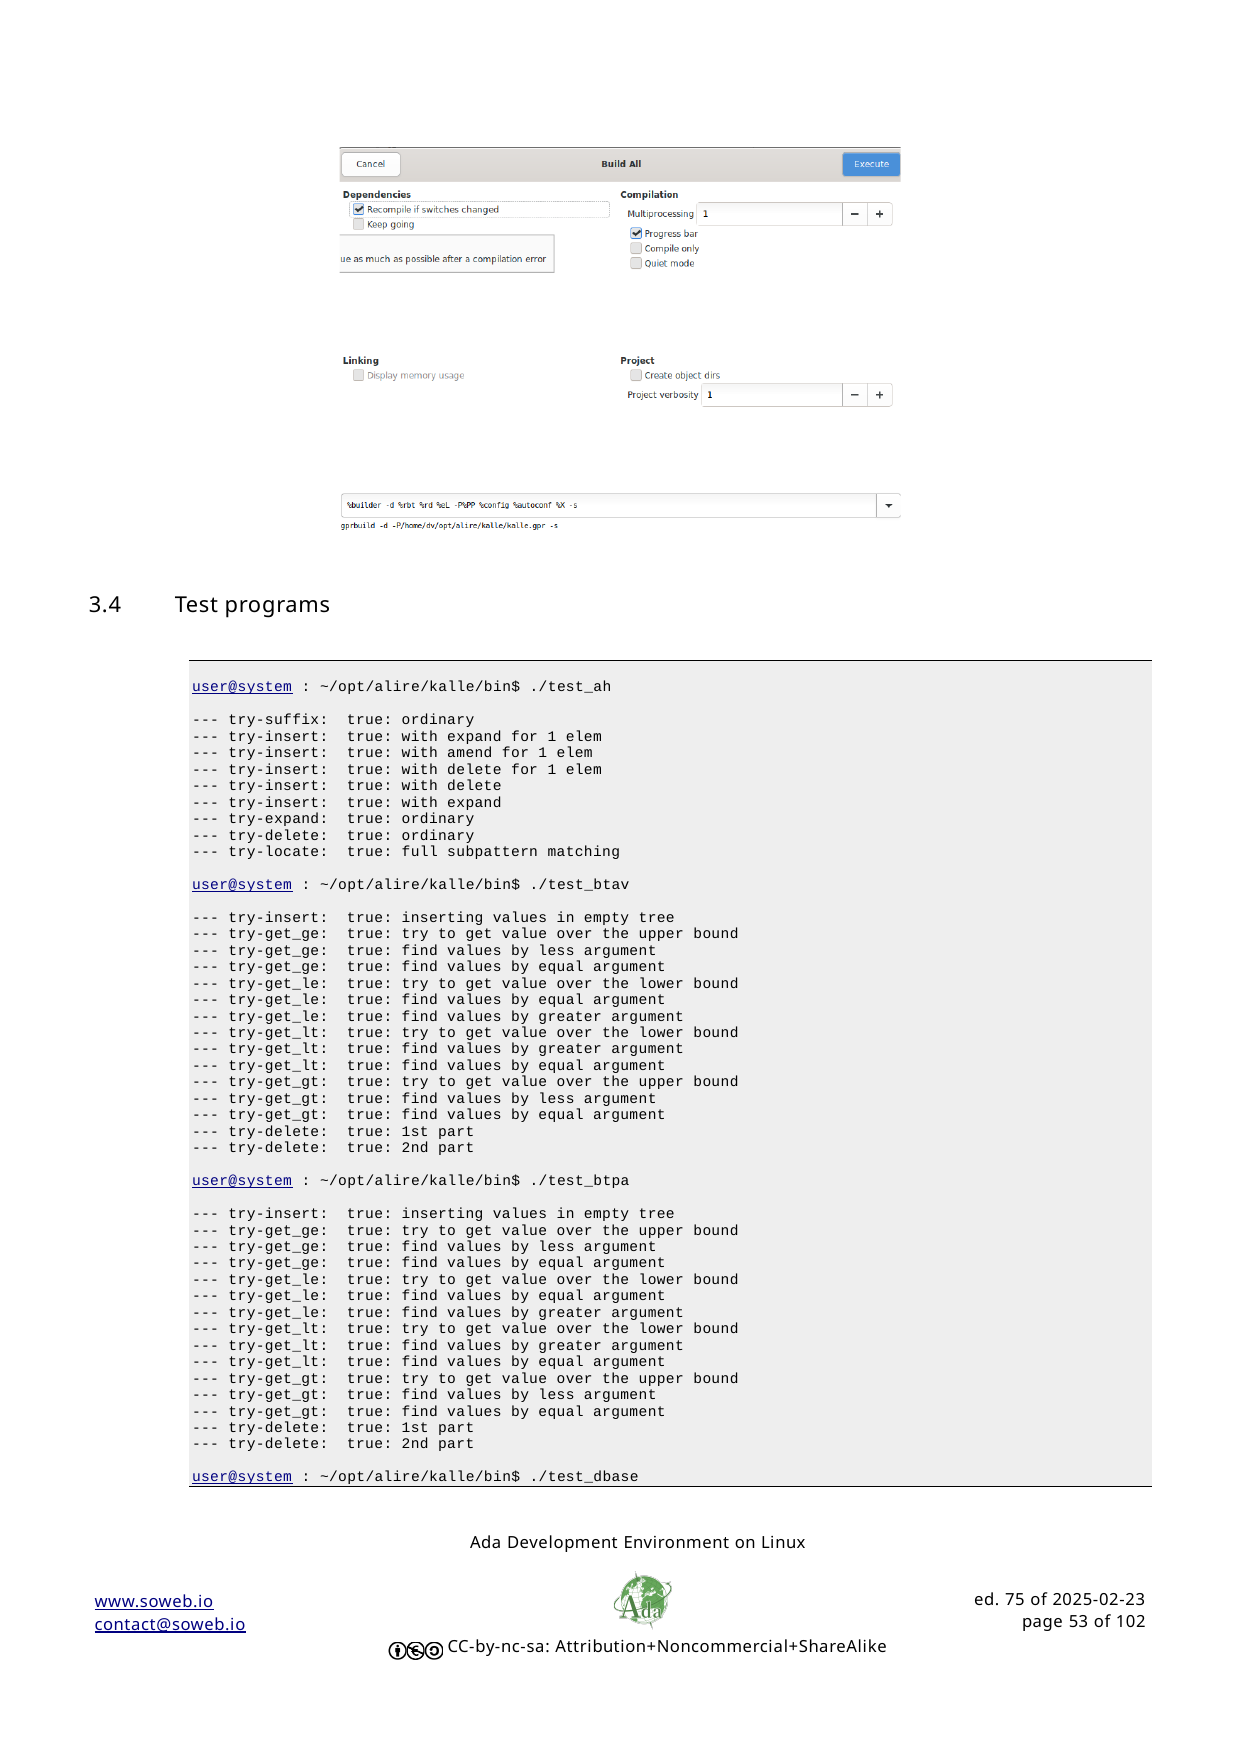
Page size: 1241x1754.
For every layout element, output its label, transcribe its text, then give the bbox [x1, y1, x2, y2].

list --- try-locate: true: full subpattern matching [189, 841, 1152, 858]
list --- try-get_lt: true: find values by equal argument [189, 1352, 1152, 1368]
list --- try-insert: true: with expand [189, 792, 1152, 808]
list --- try-get_ge: true: find values by equal argument [189, 957, 1152, 973]
list --- try-get_lt: true: find values by greater argument [189, 1039, 1152, 1055]
list --- try-get_lt: true: find values by greater argument [189, 1335, 1152, 1352]
list user@system : ~/opt/alire/kalle/bin$ ./test_ah [189, 661, 1152, 710]
list --- try-get_gt: true: find values by equal argument [189, 1105, 1152, 1121]
list --- try-get_ge: true: find values by less argument [189, 1236, 1152, 1253]
picture [339, 147, 901, 535]
list --- try-get_le: true: find values by greater argument [189, 1006, 1152, 1022]
picture [613, 1571, 672, 1630]
list --- try-get_gt: true: try to get value over the upper bound [189, 1368, 1152, 1384]
list --- try-get_lt: true: find values by equal argument [189, 1055, 1152, 1072]
list --- try-suffix: true: ordinary [189, 710, 1152, 726]
list --- try-delete: true: 2nd part [189, 1434, 1152, 1450]
list --- try-get_lt: true: try to get value over the lower bound [189, 1022, 1152, 1039]
list --- try-insert: true: with expand for 1 elem [189, 726, 1152, 743]
subtitle Test programs [88, 589, 1152, 619]
list --- try-insert: true: inserting values in empty tree [189, 891, 1152, 924]
list --- try-insert: true: inserting values in empty tree [189, 1203, 1152, 1220]
list --- try-get_lt: true: try to get value over the lower bound [189, 1319, 1152, 1335]
list --- try-get_gt: true: find values by less argument [189, 1384, 1152, 1401]
list --- try-get_gt: true: find values by less argument [189, 1088, 1152, 1105]
list --- try-delete: true: 1st part [189, 1121, 1152, 1138]
list --- try-get_ge: true: try to get value over the upper bound [189, 1220, 1152, 1236]
list --- try-get_ge: true: find values by equal argument [189, 1253, 1152, 1269]
picture [388, 1642, 443, 1660]
list --- try-get_le: true: try to get value over the lower bound [189, 973, 1152, 989]
list user@system : ~/opt/alire/kalle/bin$ ./test_btpa [189, 1154, 1152, 1203]
list --- try-get_ge: true: try to get value over the upper bound [189, 924, 1152, 940]
list --- try-get_ge: true: find values by less argument [189, 940, 1152, 957]
list --- try-insert: true: with amend for 1 elem [189, 743, 1152, 759]
list --- try-delete: true: 2nd part [189, 1138, 1152, 1154]
list --- try-delete: true: 1st part [189, 1417, 1152, 1434]
list --- try-get_gt: true: find values by equal argument [189, 1401, 1152, 1417]
list --- try-expand: true: ordinary [189, 808, 1152, 825]
list user@system : ~/opt/alire/kalle/bin$ ./test_btav [189, 858, 1152, 891]
list --- try-delete: true: ordinary [189, 825, 1152, 841]
list user@system : ~/opt/alire/kalle/bin$ ./test_dbase [189, 1450, 1152, 1486]
list --- try-insert: true: with delete [189, 776, 1152, 792]
list --- try-get_le: true: try to get value over the lower bound [189, 1269, 1152, 1286]
list --- try-get_le: true: find values by greater argument [189, 1302, 1152, 1319]
list --- try-insert: true: with delete for 1 elem [189, 759, 1152, 776]
list --- try-get_gt: true: try to get value over the upper bound [189, 1072, 1152, 1088]
list --- try-get_le: true: find values by equal argument [189, 1286, 1152, 1302]
list --- try-get_le: true: find values by equal argument [189, 989, 1152, 1006]
